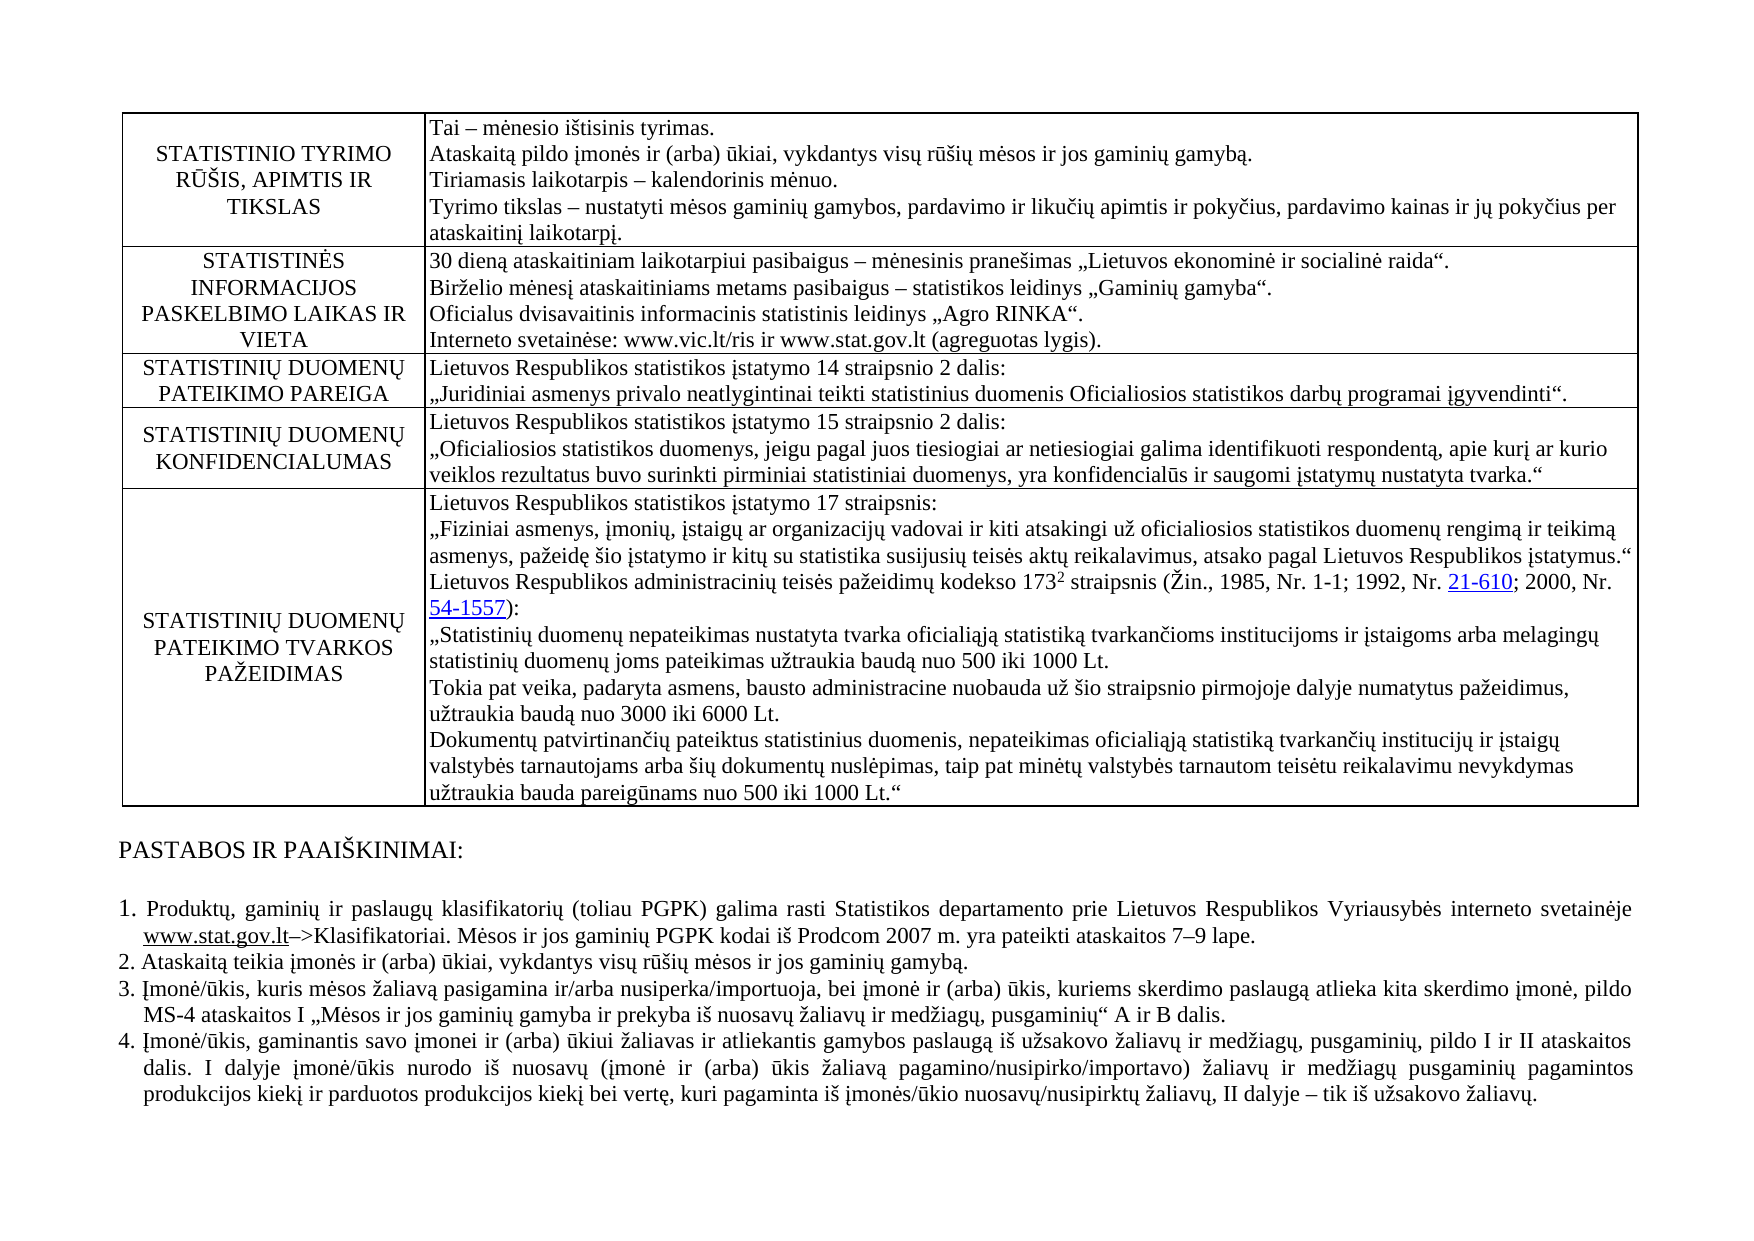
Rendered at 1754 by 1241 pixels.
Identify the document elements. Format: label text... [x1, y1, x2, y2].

table_cell STATISTINIŲ DUOMENŲ PATEIKIMO TVARKOS PAŽEIDIMAS [123, 489, 424, 805]
text 2. Ataskaitą teikia įmonės ir (arba) ūkiai, vykdantys visų rūšių mėsos ir jos gaminių gamybą. [118, 948, 1635, 974]
text 4. Įmonė/ūkis, gaminantis savo įmonei ir (arba) ūkiui žaliavas ir atliekantis gamybos paslaugą iš užsakovo žaliavų ir medžiagų, pusgaminių, pildo I ir II ataskaitos dalis. I dalyje įmonė/ūkis nurodo iš nuosavų (įmonė ir (arba) ūkis žaliavą pagamino/nusipirko/importavo) žaliavų ir medžiagų pusgaminių pagamintos produkcijos kiekį ir parduotos produkcijos kiekį bei vertę, kuri pagaminta iš įmonės/ūkio nuosavų/nusipirktų žaliavų, II dalyje – tik iš užsakovo žaliavų. [118, 1027, 1635, 1106]
table_cell STATISTINIO TYRIMO RŪŠIS, APIMTIS IR TIKSLAS [123, 114, 424, 246]
table_cell STATISTINIŲ DUOMENŲ KONFIDENCIALUMAS [123, 408, 424, 487]
text PASTABOS IR PAAIŠKINIMAI: [118, 836, 1635, 864]
text 1. Produktų, gaminių ir paslaugų klasifikatorių (toliau PGPK) galima rasti Statistikos departamento prie Lietuvos Respublikos Vyriausybės interneto svetainėje www.stat.gov.lt–>Klasifikatoriai. Mėsos ir jos gaminių PGPK kodai iš Prodcom 2007 m. yra pateikti ataskaitos 7–9 lape. [118, 893, 1635, 948]
text 3. Įmonė/ūkis, kuris mėsos žaliavą pasigamina ir/arba nusiperka/importuoja, bei įmonė ir (arba) ūkis, kuriems skerdimo paslaugą atlieka kita skerdimo įmonė, pildo MS-4 ataskaitos I „Mėsos ir jos gaminių gamyba ir prekyba iš nuosavų žaliavų ir medžiagų, pusgaminių“ A ir B dalis. [118, 974, 1635, 1027]
